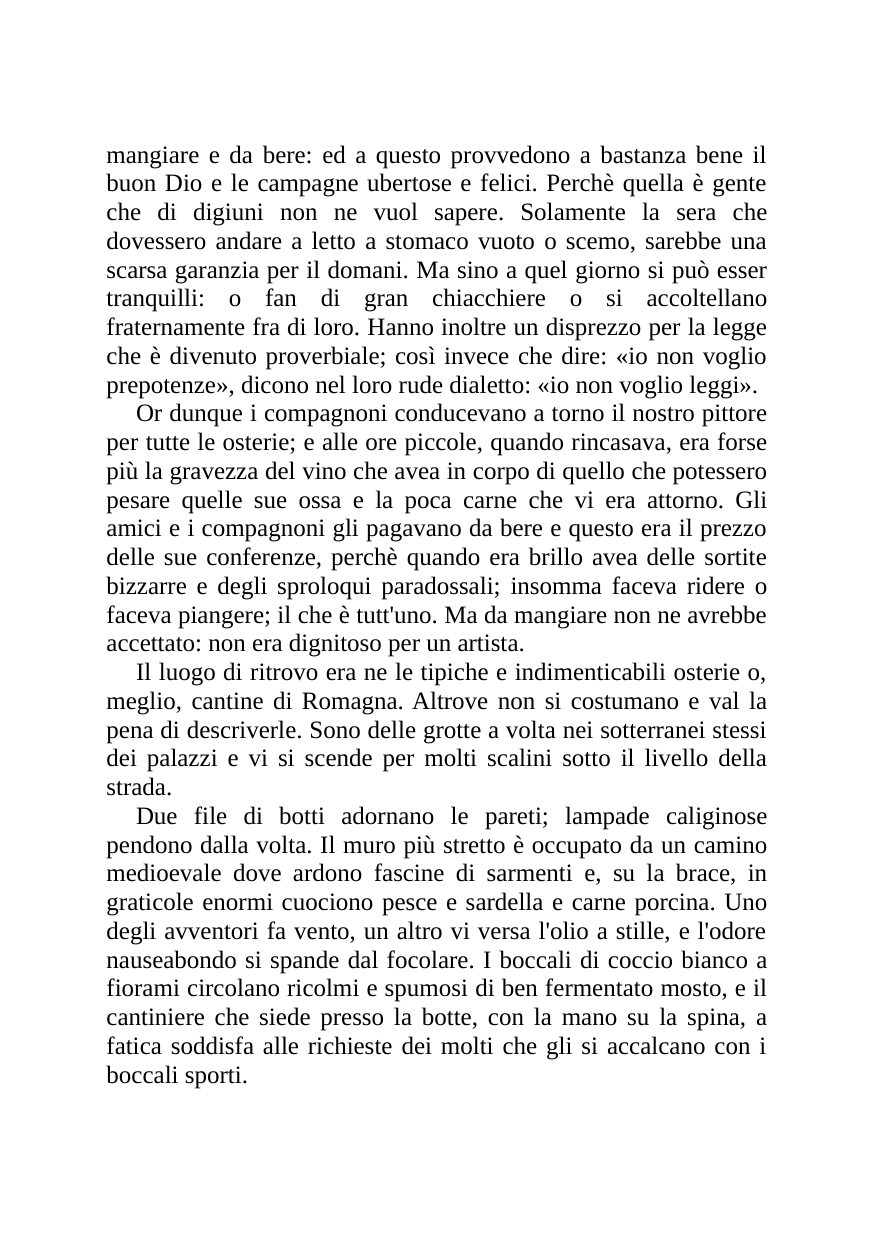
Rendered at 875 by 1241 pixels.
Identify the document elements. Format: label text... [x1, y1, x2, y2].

text mangiare e da bere: ed a questo provvedono a bastanza bene il buon Dio e le campagne ubertose e felici. Perchè quella è gente che di digiuni non ne vuol sapere. Solamente la sera che dovessero andare a letto a stomaco vuoto o scemo, sarebbe una scarsa garanzia per il domani. Ma sino a quel giorno si può esser tranquilli: o fan di gran chiacchiere o si accoltellano fraternamente fra di loro. Hanno inoltre un disprezzo per la legge che è divenuto proverbiale; così invece che dire: «io non voglio prepotenze», dicono nel loro rude dialetto: «io non voglio leggi». [106, 140, 768, 398]
text Or dunque i compagnoni conducevano a torno il nostro pittore per tutte le osterie; e alle ore piccole, quando rincasava, era forse più la gravezza del vino che avea in corpo di quello che potessero pesare quelle sue ossa e la poca carne che vi era attorno. Gli amici e i compagnoni gli pagavano da bere e questo era il prezzo delle sue conferenze, perchè quando era brillo avea delle sortite bizzarre e degli sproloqui paradossali; insomma faceva ridere o faceva piangere; il che è tutt'uno. Ma da mangiare non ne avrebbe accettato: non era dignitoso per un artista. [106, 398, 768, 657]
text Il luogo di ritrovo era ne le tipiche e indimenticabili osterie o, meglio, cantine di Romagna. Altrove non si costumano e val la pena di descriverle. Sono delle grotte a volta nei sotterranei stessi dei palazzi e vi si scende per molti scalini sotto il livello della strada. [106, 657, 768, 801]
text Due file di botti adornano le pareti; lampade caliginose pendono dalla volta. Il muro più stretto è occupato da un camino medioevale dove ardono fascine di sarmenti e, su la brace, in graticole enormi cuociono pesce e sardella e carne porcina. Uno degli avventori fa vento, un altro vi versa l'olio a stille, e l'odore nauseabondo si spande dal focolare. I boccali di coccio bianco a fiorami circolano ricolmi e spumosi di ben fermentato mosto, e il cantiniere che siede presso la botte, con la mano su la spina, a fatica soddisfa alle richieste dei molti che gli si accalcano con i boccali sporti. [106, 801, 768, 1088]
